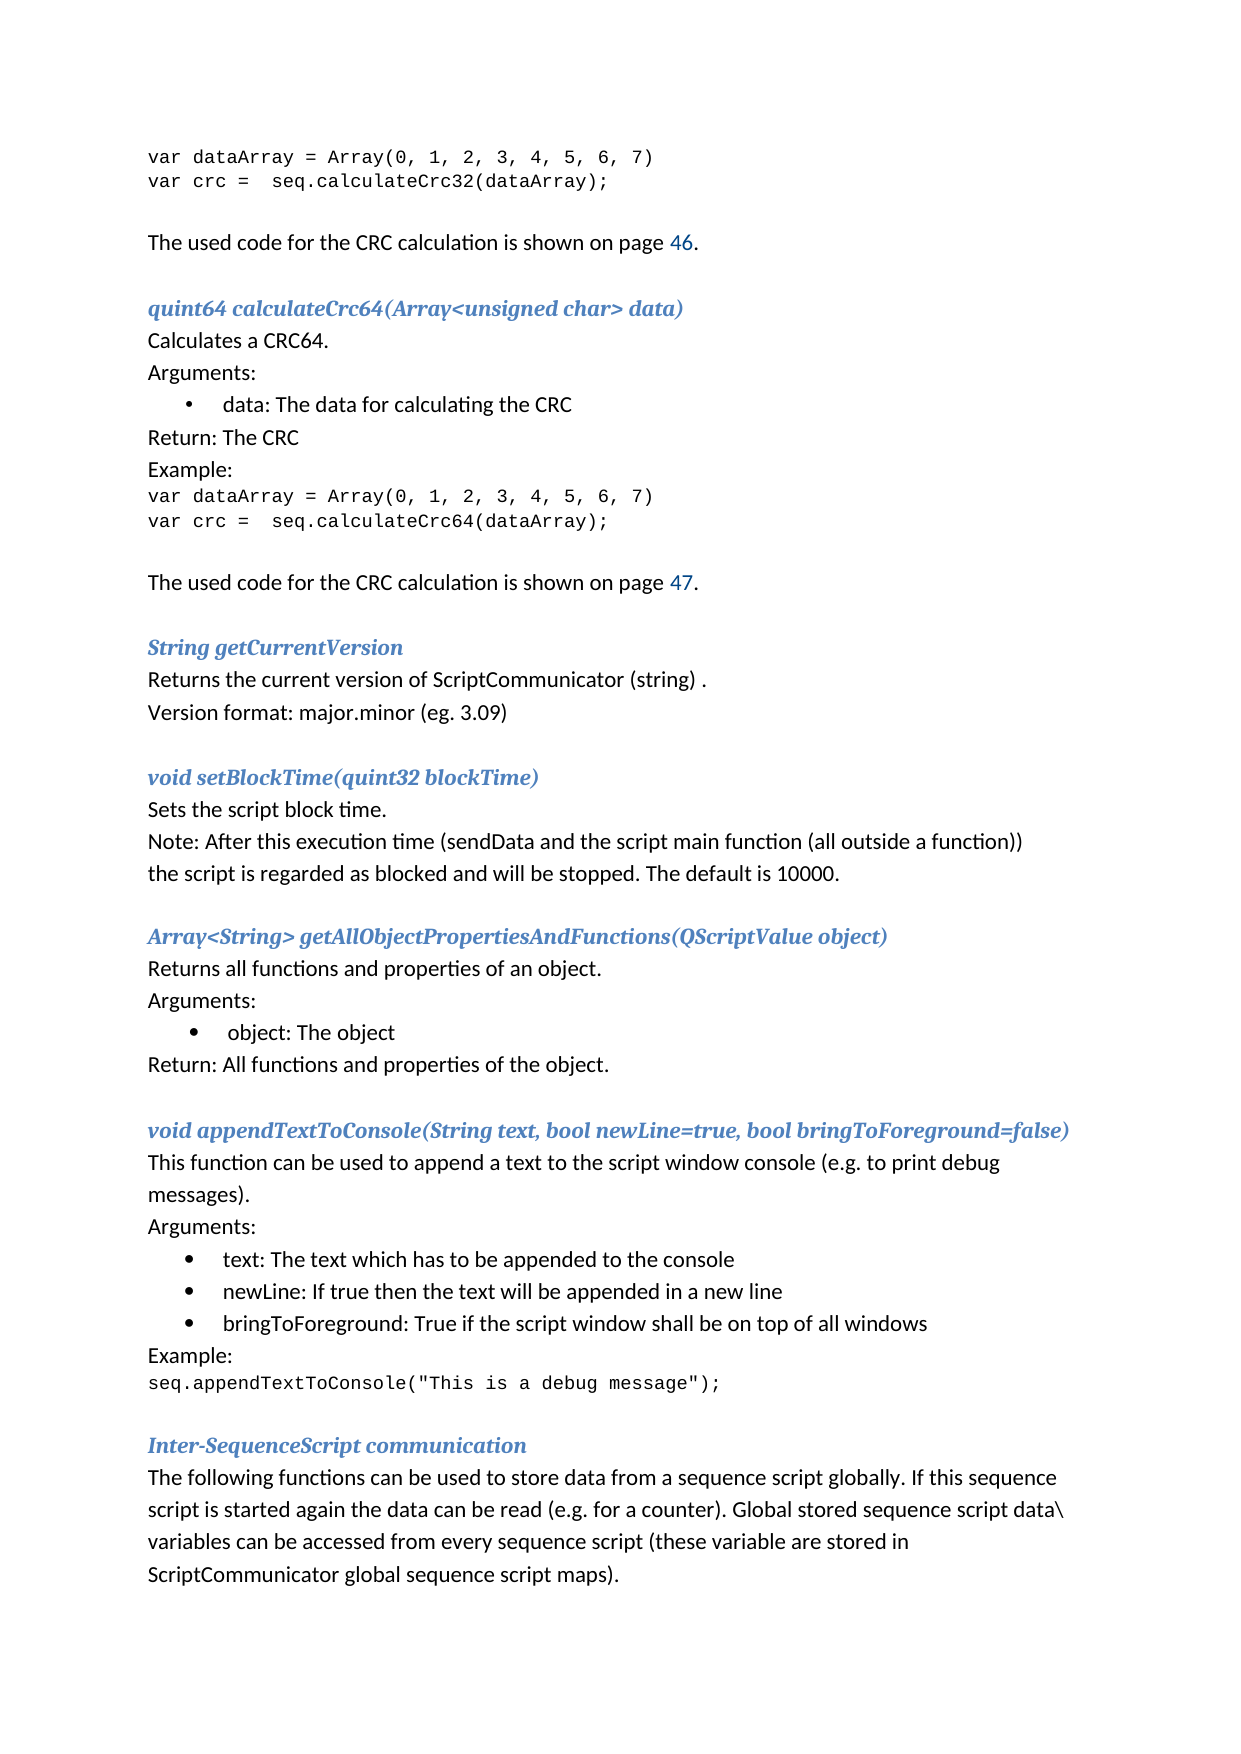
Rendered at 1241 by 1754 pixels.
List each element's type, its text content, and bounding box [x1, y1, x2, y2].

text The used code for the CRC calculation is shown on page 48. [148, 568, 1093, 596]
text This function can be used to append a text to the script window console (e.g. to print debug messages). [148, 1148, 1093, 1208]
text Example: [148, 1341, 1093, 1369]
text seq.appendTextToConsole("This is a debug message"); [148, 1373, 1093, 1395]
text Note: After this execution time (sendData and the script main function (all outside a function)) [148, 827, 1093, 855]
list Example: [148, 455, 1093, 483]
text Return: All functions and properties of the object. [148, 1051, 1093, 1079]
text Arguments: [148, 1212, 1093, 1241]
text The used code for the CRC calculation is shown on page 47. [148, 228, 1093, 257]
text Version format: major.minor (eg. 3.09) [148, 698, 1093, 726]
text the script is regarded as blocked and will be stopped. The default is 10000. [148, 859, 1093, 887]
text var crc = seq.calculateCrc32(dataArray); [148, 172, 1093, 193]
list Calculates a CRC64. [148, 326, 1093, 354]
list Return: The CRC [148, 423, 1093, 451]
list text: The text which has to be appended to the console [185, 1245, 1093, 1273]
text var dataArray = Array(0, 1, 2, 3, 4, 5, 6, 7) [148, 148, 1093, 169]
list newLine: If true then the text will be appended in a new line [185, 1277, 1093, 1305]
text var dataArray = Array(0, 1, 2, 3, 4, 5, 6, 7) [148, 487, 1093, 508]
subtitle quint64 calculateCrc64(Array<unsigned char> data) [148, 296, 1093, 322]
subtitle Inter-SequenceScript communication [148, 1433, 1093, 1459]
subtitle String getCurrentVersion [148, 635, 1093, 662]
text The following functions can be used to store data from a sequence script globally. If this sequence script is started again the data can be read (e.g. for a counter). Global stored sequence script data\variables can be accessed from every sequence script (these variable are stored in ScriptCommunicator global sequence script maps). [148, 1463, 1093, 1588]
list Arguments: [148, 358, 1093, 386]
subtitle Array<String> getAllObjectPropertiesAndFunctions(QScriptValue object) [148, 924, 1093, 950]
subtitle void appendTextToConsole(String text, bool newLine=true, bool bringToForeground=false) [148, 1118, 1093, 1144]
text Returns the current version of ScriptCommunicator (string) . [148, 665, 1093, 693]
list data: The data for calculating the CRC [185, 390, 1093, 418]
text Sets the script block time. [148, 795, 1093, 823]
list bringToForeground: True if the script window shall be on top of all windows [185, 1309, 1093, 1337]
text Returns all functions and properties of an object. [148, 954, 1093, 982]
text var crc = seq.calculateCrc64(dataArray); [148, 511, 1093, 533]
list object: The object [190, 1018, 1093, 1046]
text Arguments: [148, 986, 1093, 1014]
subtitle void setBlockTime(quint32 blockTime) [148, 765, 1093, 791]
